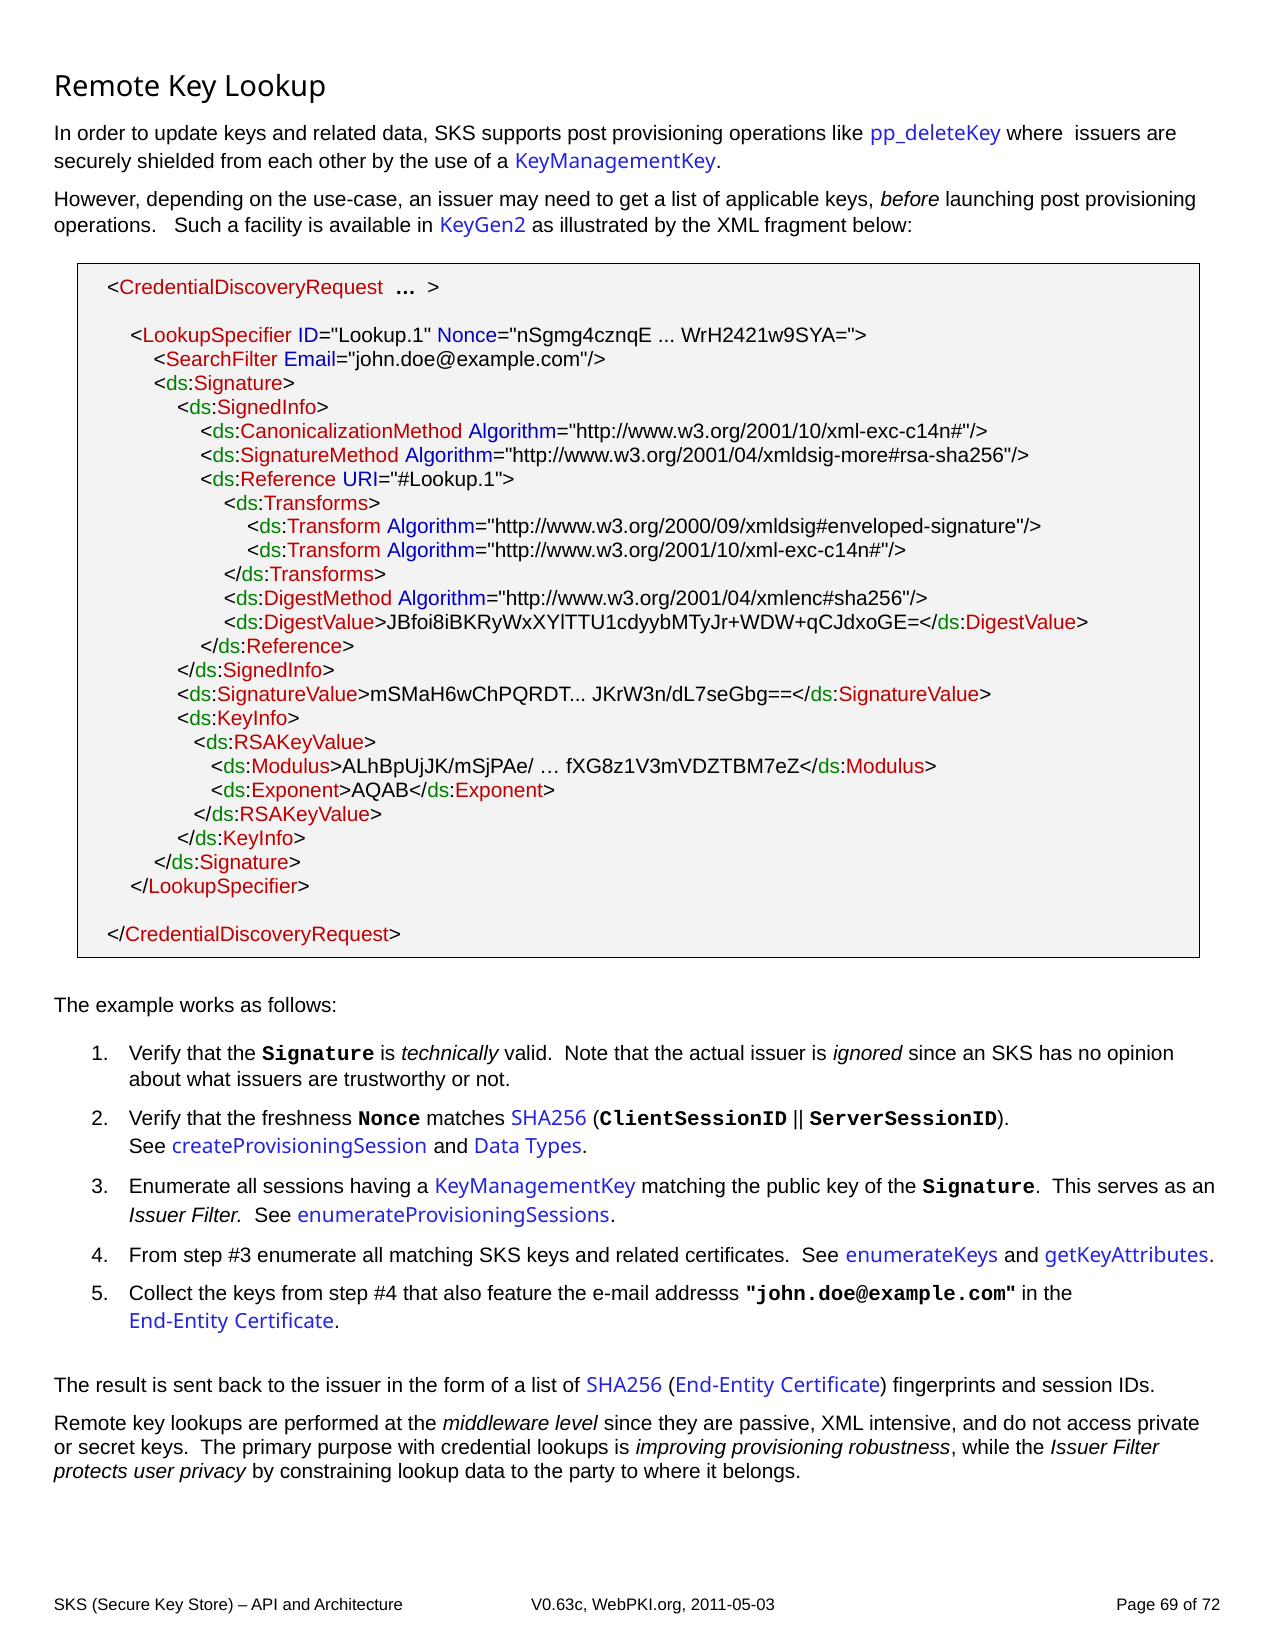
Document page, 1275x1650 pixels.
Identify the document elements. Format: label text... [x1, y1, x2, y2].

list Verify that the freshness Nonce matches SHA256 (ClientSessionID || ServerSessionID). See createProvisioningSession and Data Types. [91, 1103, 1221, 1159]
list Collect the keys from step #4 that also feature the e-mail addresss "john.doe@example.com" in the End-Entity Certificate. [91, 1280, 1221, 1334]
text Remote key lookups are performed at the middleware level since they are passive, XML intensive, and do not access private or secret keys. The primary purpose with credential lookups is improving provisioning robustness, while the Issuer Filter protects user privacy by constraining lookup data to the party to where it belongs. [54, 1411, 1221, 1482]
list Enumerate all sessions having a KeyManagementKey matching the public key of the Signature. This serves as an Issuer Filter. See enumerateProvisioningSessions. [91, 1171, 1221, 1228]
text The example works as follows: [54, 993, 1221, 1041]
text However, depending on the use-case, an issuer may need to get a list of applicable keys, before launching post provisioning operations. Such a facility is available in KeyGen2 as illustrated by the XML fragment below: [54, 186, 1221, 263]
list From step #3 enumerate all matching SKS keys and related certificates. See enumerateKeys and getKeyAttributes. [91, 1240, 1221, 1268]
text The result is sent back to the issuer in the form of a list of SHA256 (End-Entity Certificate) fingerprints and session IDs. [54, 1346, 1221, 1399]
subtitle Remote Key Lookup [54, 66, 1221, 105]
table_header <CredentialDiscoveryRequest … > <LookupSpecifier ID="Lookup.1" Nonce="nSgmg4cznqE ... WrH2421w9SYA="> <SearchFilter Email="john.doe@example.com"/> <ds:Signature> <ds:SignedInfo> <ds:CanonicalizationMethod Algorithm="http://www.w3.org/2001/10/xml-exc-c14n#"/> <ds:SignatureMethod Algorithm="http://www.w3.org/2001/04/xmldsig-more#rsa-sha256"/> <ds:Reference URI="#Lookup.1"> <ds:Transforms> <ds:Transform Algorithm="http://www.w3.org/2000/09/xmldsig#enveloped-signature"/> <ds:Transform Algorithm="http://www.w3.org/2001/10/xml-exc-c14n#"/> </ds:Transforms> <ds:DigestMethod Algorithm="http://www.w3.org/2001/04/xmlenc#sha256"/> <ds:DigestValue>JBfoi8iBKRyWxXYlTTU1cdyybMTyJr+WDW+qCJdxoGE=</ds:DigestValue> </ds:Reference> </ds:SignedInfo> <ds:SignatureValue>mSMaH6wChPQRDT... JKrW3n/dL7seGbg==</ds:SignatureValue> <ds:KeyInfo> <ds:RSAKeyValue> <ds:Modulus>ALhBpUjJK/mSjPAe/ … fXG8z1V3mVDZTBM7eZ</ds:Modulus> <ds:Exponent>AQAB</ds:Exponent> </ds:RSAKeyValue> </ds:KeyInfo> </ds:Signature> </LookupSpecifier> </CredentialDiscoveryRequest> [78, 264, 1199, 957]
text In order to update keys and related data, SKS supports post provisioning operations like pp_deleteKey where issuers are securely shielded from each other by the use of a KeyManagementKey. [54, 118, 1221, 175]
list Verify that the Signature is technically valid. Note that the actual issuer is ignored since an SKS has no opinion about what issuers are trustworthy or not. [91, 1041, 1221, 1091]
